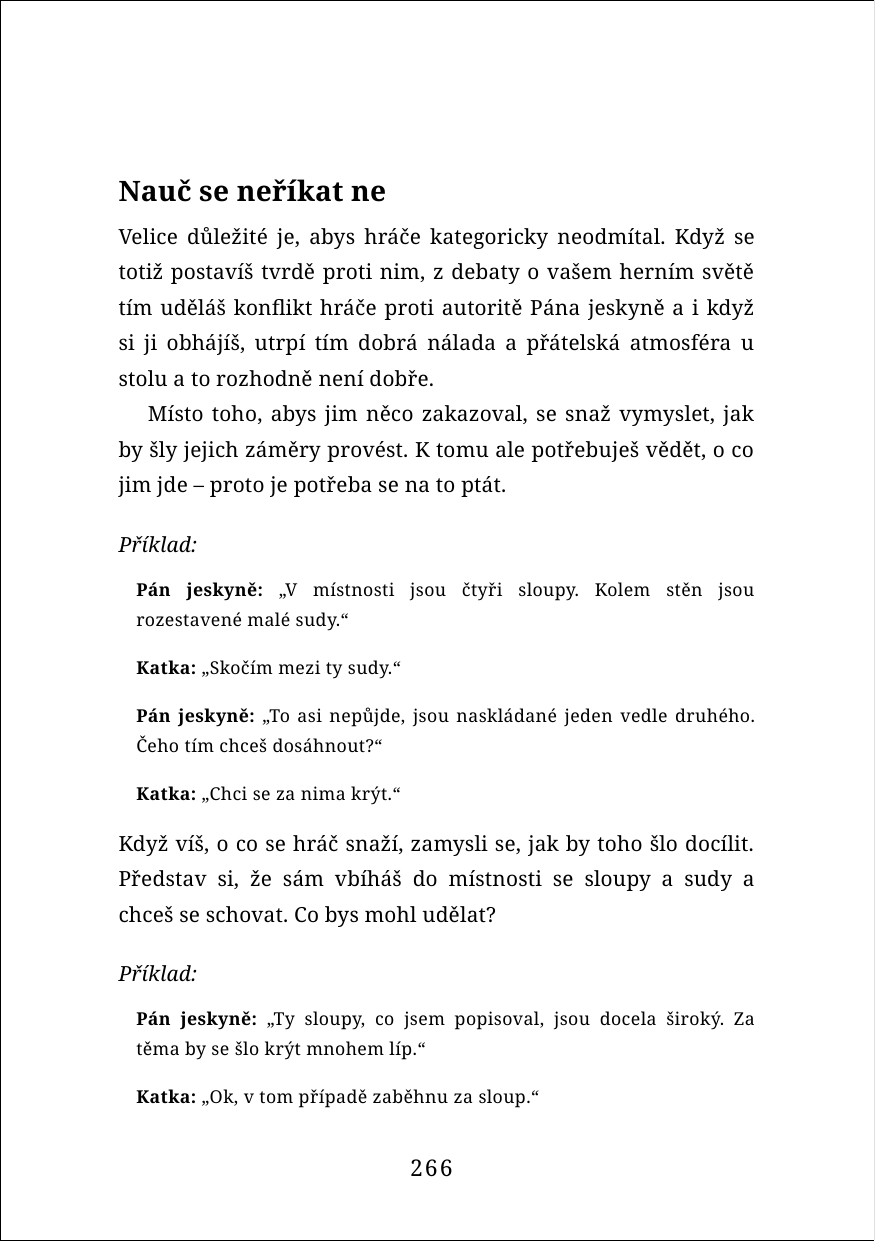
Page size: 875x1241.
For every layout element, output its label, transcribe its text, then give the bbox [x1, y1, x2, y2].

text Katka: „Chci se za nima krýt.“ [136, 781, 756, 805]
text Katka: „Ok, v tom případě zaběhnu za sloup.“ [136, 1085, 756, 1109]
text Pán jeskyně: „V místnosti jsou čtyři sloupy. Kolem stěn jsou rozestavené malé sudy.“ [136, 577, 756, 631]
text Velice důležité je, abys hráče kategoricky neodmítal. Když se totiž postavíš tvrdě proti nim, z debaty o vašem herním světě tím uděláš konflikt hráče proti autoritě Pána jeskyně a i když si ji obhájíš, utrpí tím dobrá nálada a přátelská atmosféra u stolu a to rozhodně není dobře. Místo toho, abys jim něco zakazoval, se snaž vymyslet, jak by šly jejich záměry provést. K tomu ale potřebuješ vědět, o co jim jde – proto je potřeba se na to ptát. [118, 222, 756, 499]
text Pán jeskyně: „To asi nepůjde, jsou naskládané jeden vedle druhého. Čeho tím chceš dosáhnout?“ [136, 703, 756, 757]
text Když víš, o co se hráč snaží, zamysli se, jak by toho šlo docílit. Představ si, že sám vbíháš do místnosti se sloupy a sudy a chceš se schovat. Co bys mohl udělat? [118, 829, 756, 928]
subtitle Nauč se neříkat ne [118, 172, 756, 210]
text Příklad: [118, 959, 756, 988]
text Katka: „Skočím mezi ty sudy.“ [136, 655, 756, 679]
text Příklad: [118, 530, 756, 558]
text Pán jeskyně: „Ty sloupy, co jsem popisoval, jsou docela široký. Za těma by se šlo krýt mnohem líp.“ [136, 1007, 756, 1061]
